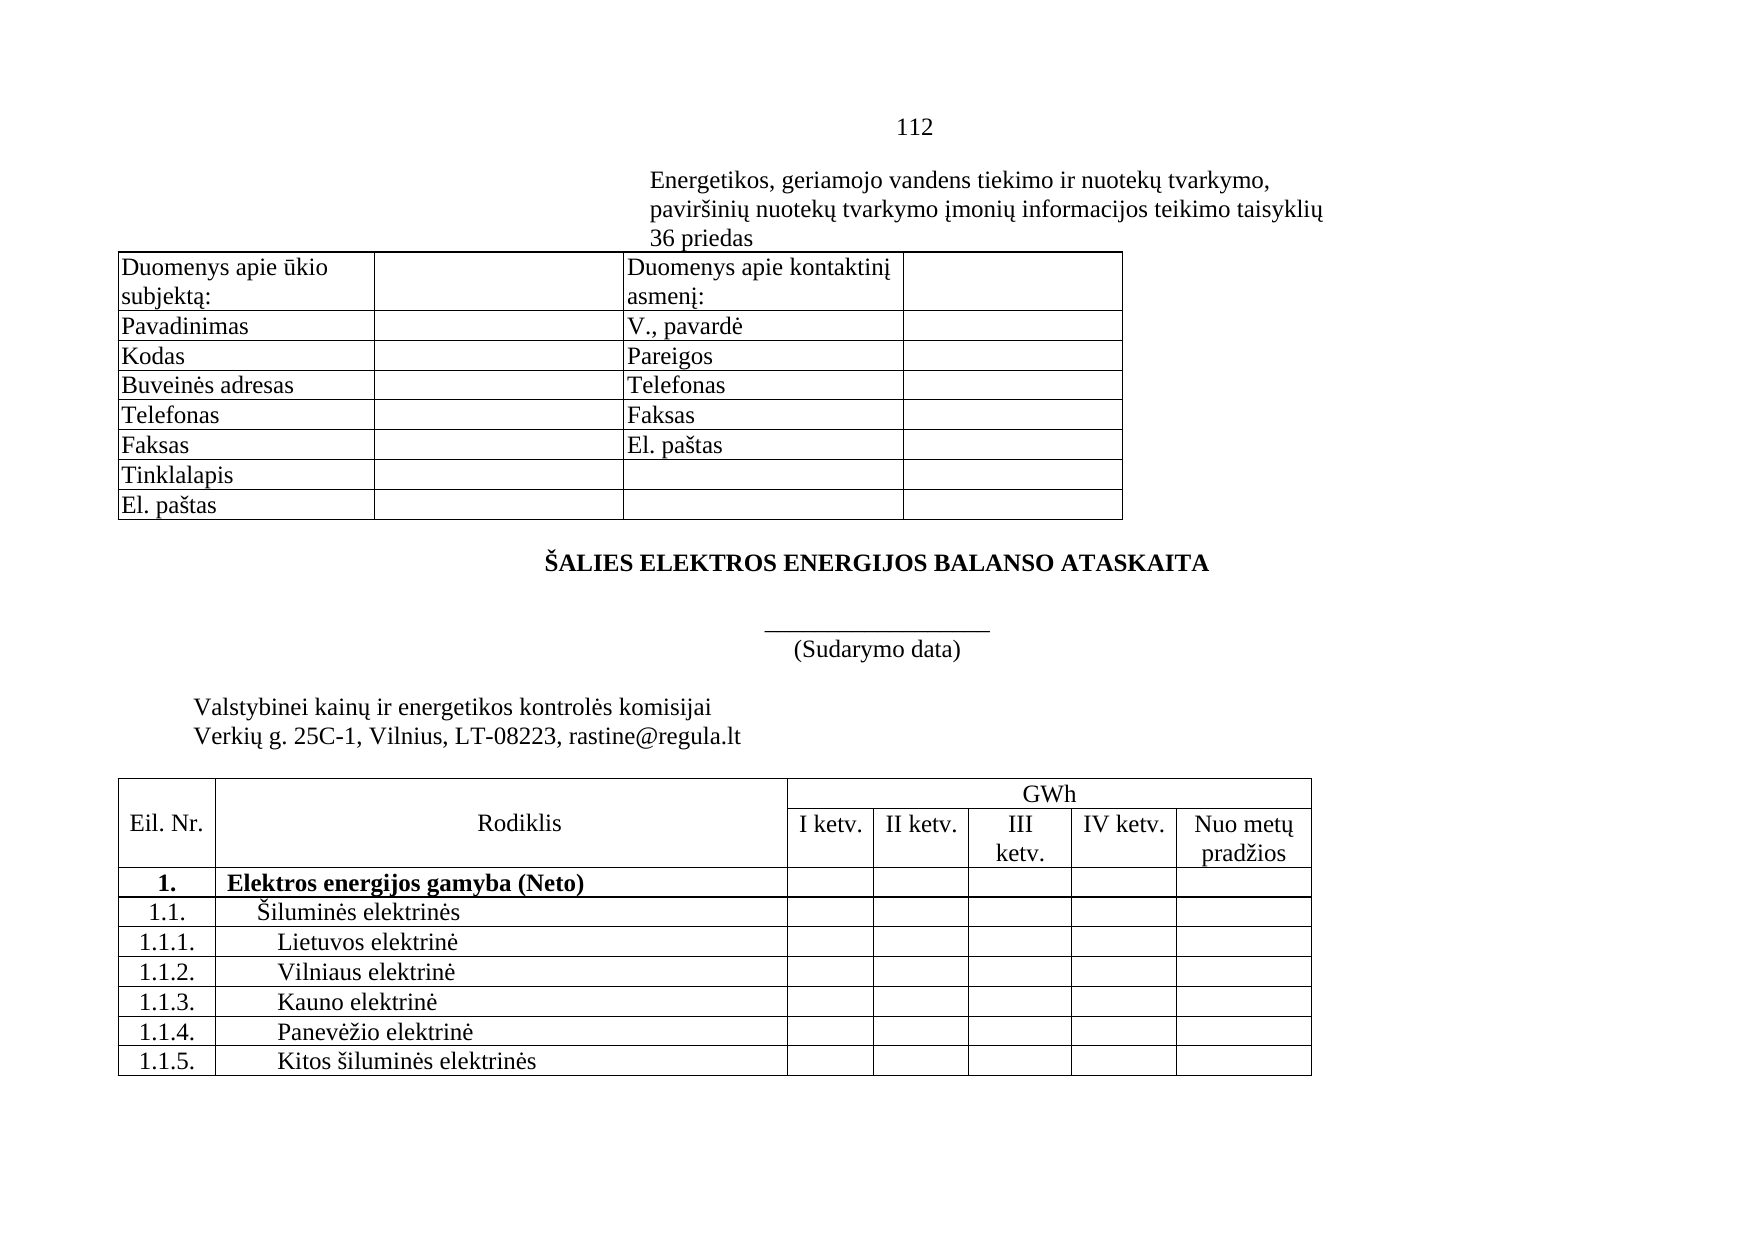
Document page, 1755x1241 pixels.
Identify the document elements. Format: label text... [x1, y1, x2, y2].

table_cell [969, 868, 1071, 896]
table_cell [1177, 927, 1311, 956]
table_cell 1.1.1. [119, 927, 215, 956]
table_cell [1072, 987, 1176, 1016]
table_cell [904, 341, 1122, 369]
table_cell II ketv. [874, 809, 968, 867]
table_cell [624, 460, 903, 489]
table_cell [969, 1046, 1071, 1075]
table_cell [375, 430, 623, 459]
table_cell Vilniaus elektrinė [216, 957, 787, 986]
table_cell 1. [119, 868, 215, 896]
table_cell 1.1.4. [119, 1017, 215, 1045]
table_cell [874, 987, 968, 1016]
table_cell [1072, 868, 1176, 896]
table_header [375, 253, 623, 310]
table_cell [375, 371, 623, 399]
table_cell [788, 868, 873, 896]
table_cell [904, 371, 1122, 399]
table_cell [874, 868, 968, 896]
table_cell [788, 1046, 873, 1075]
table_cell El. paštas [624, 430, 903, 459]
table_cell 1.1. [119, 898, 215, 926]
table_cell [904, 460, 1122, 489]
table_cell [1177, 1017, 1311, 1045]
table_header Rodiklis [216, 779, 787, 867]
table_cell [1177, 957, 1311, 986]
text (Sudarymo data) [118, 634, 1636, 663]
table_cell Faksas [119, 430, 374, 459]
table_cell Telefonas [119, 400, 374, 429]
table_cell [375, 460, 623, 489]
table_cell [788, 927, 873, 956]
table_cell 1.1.3. [119, 987, 215, 1016]
table_cell Pavadinimas [119, 311, 374, 340]
table_cell [969, 927, 1071, 956]
table_cell [874, 1046, 968, 1075]
table_cell [874, 957, 968, 986]
text Verkių g. 25C-1, Vilnius, LT-08223, rastine@regula.lt [118, 721, 1636, 749]
table_cell [874, 927, 968, 956]
table_cell Buveinės adresas [119, 371, 374, 399]
table_cell [969, 957, 1071, 986]
table_cell I ketv. [788, 809, 873, 867]
table_cell [969, 1017, 1071, 1045]
text Energetikos, geriamojo vandens tiekimo ir nuotekų tvarkymo, [649, 165, 1636, 194]
table_cell Tinklalapis [119, 460, 374, 489]
text 36 priedas [649, 223, 1636, 251]
table_cell [788, 1017, 873, 1045]
text Valstybinei kainų ir energetikos kontrolės komisijai [118, 692, 1636, 721]
table_cell [1177, 1046, 1311, 1075]
text paviršinių nuotekų tvarkymo įmonių informacijos teikimo taisyklių [649, 194, 1636, 223]
table_cell [375, 400, 623, 429]
table_cell Kitos šiluminės elektrinės [216, 1046, 787, 1075]
table_cell [1177, 868, 1311, 896]
table_cell [904, 490, 1122, 518]
table_cell Faksas [624, 400, 903, 429]
table_cell IV ketv. [1072, 809, 1176, 867]
table_cell 1.1.5. [119, 1046, 215, 1075]
table_cell [1177, 898, 1311, 926]
table_cell Telefonas [624, 371, 903, 399]
table_cell Nuo metų pradžios [1177, 809, 1311, 867]
table_cell [788, 898, 873, 926]
table_cell Lietuvos elektrinė [216, 927, 787, 956]
table_cell [1072, 898, 1176, 926]
table_cell Panevėžio elektrinė [216, 1017, 787, 1045]
table_cell [1072, 957, 1176, 986]
table_cell Šiluminės elektrinės [216, 898, 787, 926]
table_cell [788, 957, 873, 986]
table_cell [874, 898, 968, 926]
table_cell [375, 341, 623, 369]
table_cell Pareigos [624, 341, 903, 369]
table_cell [375, 490, 623, 518]
table_cell V., pavardė [624, 311, 903, 340]
table_cell [1072, 1017, 1176, 1045]
table_cell III ketv. [969, 809, 1071, 867]
text __________________ [118, 606, 1636, 634]
table_cell 1.1.2. [119, 957, 215, 986]
table_header [904, 253, 1122, 310]
table_cell [874, 1017, 968, 1045]
table_header Duomenys apie kontaktinį asmenį: [624, 253, 903, 310]
table_cell El. paštas [119, 490, 374, 518]
table_cell [375, 311, 623, 340]
table_cell Kodas [119, 341, 374, 369]
table_cell [1072, 1046, 1176, 1075]
table_header GWh [788, 779, 1311, 808]
table_cell Kauno elektrinė [216, 987, 787, 1016]
table_cell [788, 987, 873, 1016]
table_cell [904, 430, 1122, 459]
table_cell [904, 311, 1122, 340]
table_cell [624, 490, 903, 518]
table_cell [904, 400, 1122, 429]
table_cell [1072, 927, 1176, 956]
table_cell [969, 898, 1071, 926]
table_header Eil. Nr. [119, 779, 215, 867]
table_cell Elektros energijos gamyba (Neto) [216, 868, 787, 896]
table_cell [1177, 987, 1311, 1016]
table_cell [969, 987, 1071, 1016]
text ŠALIES ELEKTROS ENERGIJOS BALANSO ATASKAITA [118, 548, 1636, 577]
table_header Duomenys apie ūkio subjektą: [119, 253, 374, 310]
